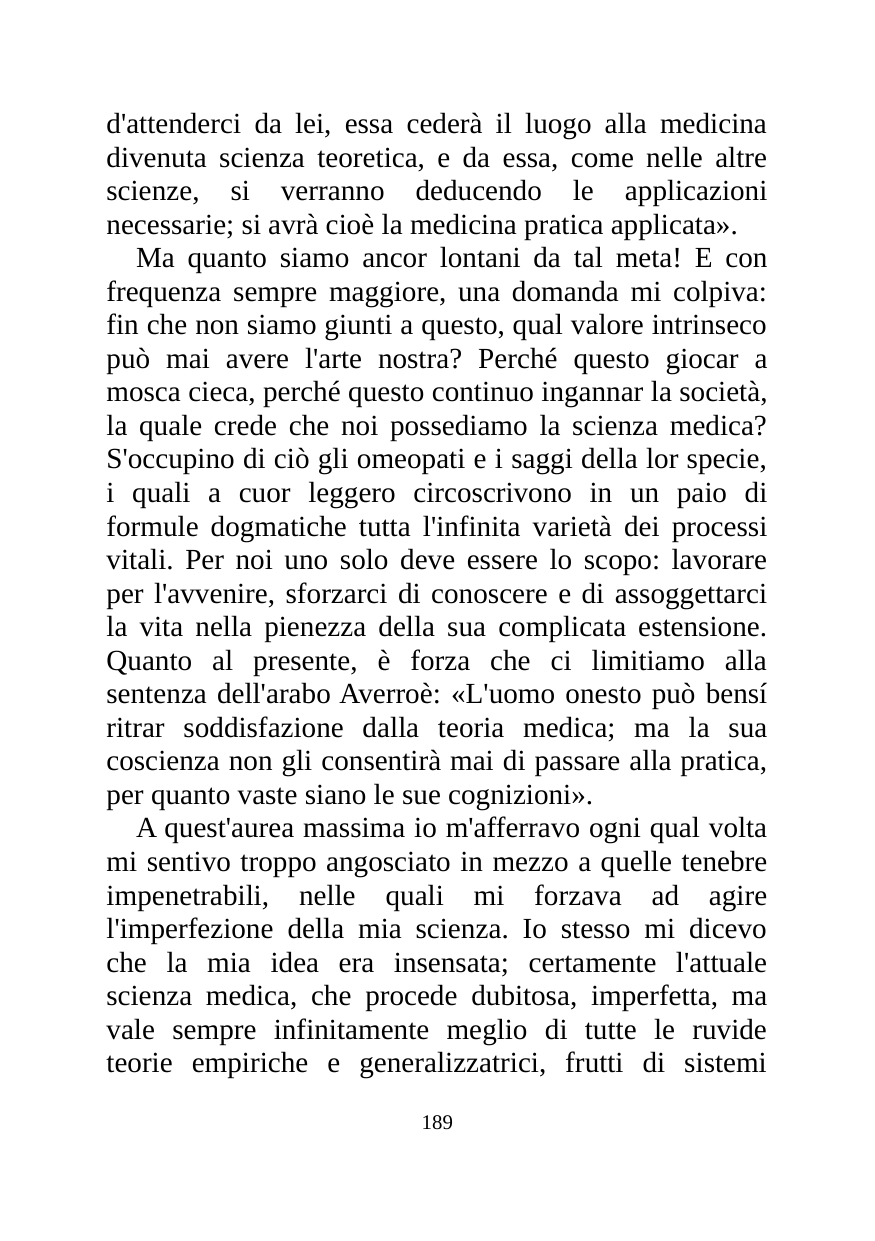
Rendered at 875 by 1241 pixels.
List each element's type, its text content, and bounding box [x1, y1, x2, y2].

text A quest'aurea massima io m'afferravo ogni qual volta mi sentivo troppo angosciato in mezzo a quelle tenebre impenetrabili, nelle quali mi forzava ad agire l'imperfezione della mia scienza. Io stesso mi dicevo che la mia idea era insensata; certamente l'attuale scienza medica, che procede dubitosa, imperfetta, ma vale sempre infinitamente meglio di tutte le ruvide teorie empiriche e generalizzatrici, frutti di sistemi [106, 811, 768, 1079]
text d'attenderci da lei, essa cederà il luogo alla medicina divenuta scienza teoretica, e da essa, come nelle altre scienze, si verranno deducendo le applicazioni necessarie; si avrà cioè la medicina pratica applicata». [106, 106, 768, 240]
text Ma quanto siamo ancor lontani da tal meta! E con frequenza sempre maggiore, una domanda mi colpiva: fin che non siamo giunti a questo, qual valore intrinseco può mai avere l'arte nostra? Perché questo giocar a mosca cieca, perché questo continuo ingannar la società, la quale crede che noi possediamo la scienza medica? S'occupino di ciò gli omeopati e i saggi della lor specie, i quali a cuor leggero circoscrivono in un paio di formule dogmatiche tutta l'infinita varietà dei processi vitali. Per noi uno solo deve essere lo scopo: lavorare per l'avvenire, sforzarci di conoscere e di assoggettarci la vita nella pienezza della sua complicata estensione. Quanto al presente, è forza che ci limitiamo alla sentenza dell'arabo Averroè: «L'uomo onesto può bensí ritrar soddisfazione dalla teoria medica; ma la sua coscienza non gli consentirà mai di passare alla pratica, per quanto vaste siano le sue cognizioni». [106, 240, 768, 811]
